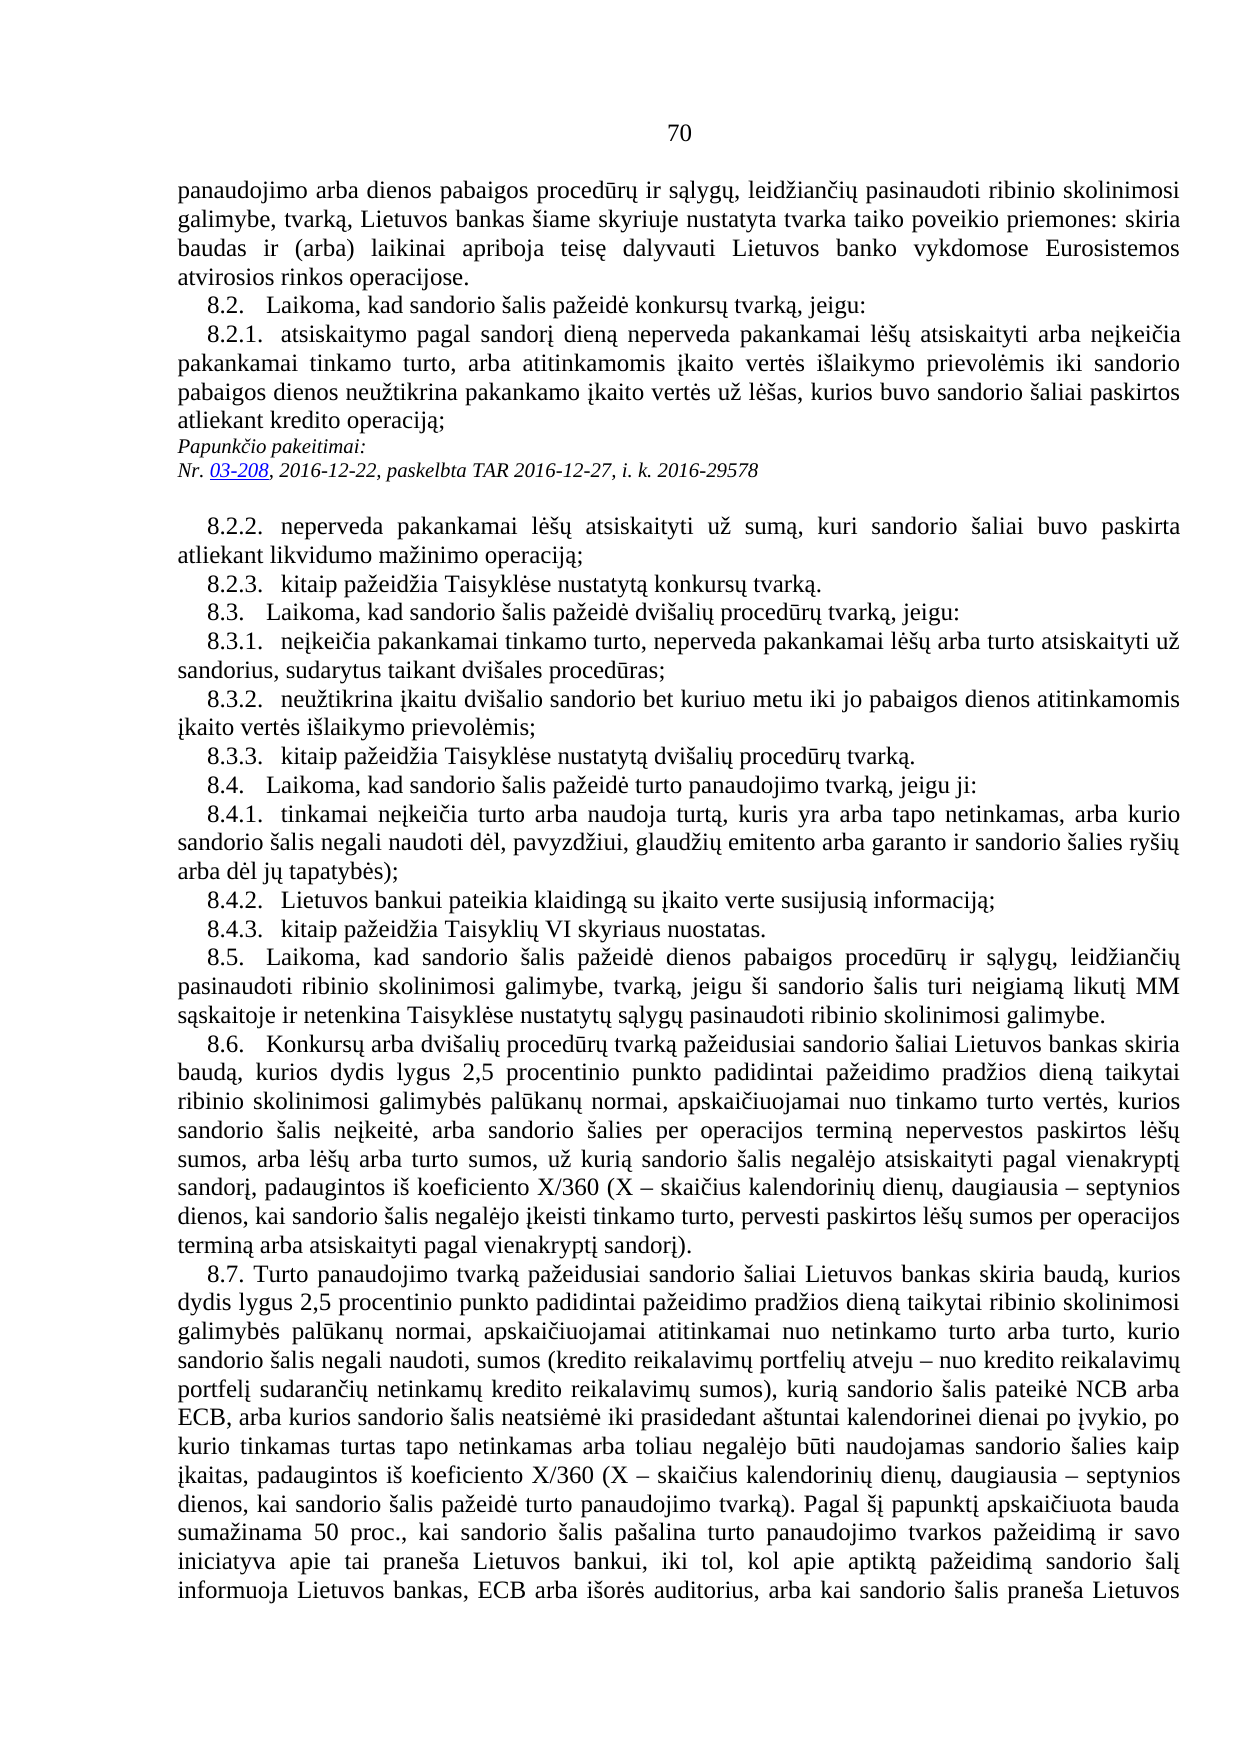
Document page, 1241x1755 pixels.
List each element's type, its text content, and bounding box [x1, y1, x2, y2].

text 8.6. Konkursų arba dvišalių procedūrų tvarką pažeidusiai sandorio šaliai Lietuvos bankas skiria baudą, kurios dydis lygus 2,5 procentinio punkto padidintai pažeidimo pradžios dieną taikytai ribinio skolinimosi galimybės palūkanų normai, apskaičiuojamai nuo tinkamo turto vertės, kurios sandorio šalis neįkeitė, arba sandorio šalies per operacijos terminą nepervestos paskirtos lėšų sumos, arba lėšų arba turto sumos, už kurią sandorio šalis negalėjo atsiskaityti pagal vienakryptį sandorį, padaugintos iš koeficiento X/360 (X – skaičius kalendorinių dienų, daugiausia – septynios dienos, kai sandorio šalis negalėjo įkeisti tinkamo turto, pervesti paskirtos lėšų sumos per operacijos terminą arba atsiskaityti pagal vienakryptį sandorį). [177, 1029, 1181, 1259]
text 8.4.2. Lietuvos bankui pateikia klaidingą su įkaito verte susijusią informaciją; [177, 885, 1181, 914]
text 8.2. Laikoma, kad sandorio šalis pažeidė konkursų tvarką, jeigu: [177, 291, 1181, 319]
text 8.3.1. neįkeičia pakankamai tinkamo turto, neperveda pakankamai lėšų arba turto atsiskaityti už sandorius, sudarytus taikant dvišales procedūras; [177, 626, 1181, 684]
text Nr. 03-208, 2016-12-22, paskelbta TAR 2016-12-27, i. k. 2016-29578 [177, 458, 1181, 482]
text 8.2.3. kitaip pažeidžia Taisyklėse nustatytą konkursų tvarką. [177, 569, 1181, 597]
text 8.2.2. neperveda pakankamai lėšų atsiskaityti už sumą, kuri sandorio šaliai buvo paskirta atliekant likvidumo mažinimo operaciją; [177, 511, 1181, 569]
text 8.7. Turto panaudojimo tvarką pažeidusiai sandorio šaliai Lietuvos bankas skiria baudą, kurios dydis lygus 2,5 procentinio punkto padidintai pažeidimo pradžios dieną taikytai ribinio skolinimosi galimybės palūkanų normai, apskaičiuojamai atitinkamai nuo netinkamo turto arba turto, kurio sandorio šalis negali naudoti, sumos (kredito reikalavimų portfelių atveju – nuo kredito reikalavimų portfelį sudarančių netinkamų kredito reikalavimų sumos), kurią sandorio šalis pateikė NCB arba ECB, arba kurios sandorio šalis neatsiėmė iki prasidedant aštuntai kalendorinei dienai po įvykio, po kurio tinkamas turtas tapo netinkamas arba toliau negalėjo būti naudojamas sandorio šalies kaip įkaitas, padaugintos iš koeficiento X/360 (X – skaičius kalendorinių dienų, daugiausia – septynios dienos, kai sandorio šalis pažeidė turto panaudojimo tvarką). Pagal šį papunktį apskaičiuota bauda sumažinama 50 proc., kai sandorio šalis pašalina turto panaudojimo tvarkos pažeidimą ir savo iniciatyva apie tai praneša Lietuvos bankui, iki tol, kol apie aptiktą pažeidimą sandorio šalį informuoja Lietuvos bankas, ECB arba išorės auditorius, arba kai sandorio šalis praneša Lietuvos [177, 1259, 1181, 1604]
text 8.3.2. neužtikrina įkaitu dvišalio sandorio bet kuriuo metu iki jo pabaigos dienos atitinkamomis įkaito vertės išlaikymo prievolėmis; [177, 684, 1181, 741]
text 8.4.1. tinkamai neįkeičia turto arba naudoja turtą, kuris yra arba tapo netinkamas, arba kurio sandorio šalis negali naudoti dėl, pavyzdžiui, glaudžių emitento arba garanto ir sandorio šalies ryšių arba dėl jų tapatybės); [177, 799, 1181, 885]
text 8.3. Laikoma, kad sandorio šalis pažeidė dvišalių procedūrų tvarką, jeigu: [177, 597, 1181, 626]
text 8.2.1. atsiskaitymo pagal sandorį dieną neperveda pakankamai lėšų atsiskaityti arba neįkeičia pakankamai tinkamo turto, arba atitinkamomis įkaito vertės išlaikymo prievolėmis iki sandorio pabaigos dienos neužtikrina pakankamo įkaito vertės už lėšas, kurios buvo sandorio šaliai paskirtos atliekant kredito operaciją; [177, 319, 1181, 434]
text 8.5. Laikoma, kad sandorio šalis pažeidė dienos pabaigos procedūrų ir sąlygų, leidžiančių pasinaudoti ribinio skolinimosi galimybe, tvarką, jeigu ši sandorio šalis turi neigiamą likutį MM sąskaitoje ir netenkina Taisyklėse nustatytų sąlygų pasinaudoti ribinio skolinimosi galimybe. [177, 942, 1181, 1029]
text 8.3.3. kitaip pažeidžia Taisyklėse nustatytą dvišalių procedūrų tvarką. [177, 741, 1181, 770]
text 8.4.3. kitaip pažeidžia Taisyklių VI skyriaus nuostatas. [177, 914, 1181, 942]
text 8.4. Laikoma, kad sandorio šalis pažeidė turto panaudojimo tvarką, jeigu ji: [177, 770, 1181, 799]
text Papunkčio pakeitimai: [177, 434, 1181, 458]
text panaudojimo arba dienos pabaigos procedūrų ir sąlygų, leidžiančių pasinaudoti ribinio skolinimosi galimybe, tvarką, Lietuvos bankas šiame skyriuje nustatyta tvarka taiko poveikio priemones: skiria baudas ir (arba) laikinai apriboja teisę dalyvauti Lietuvos banko vykdomose Eurosistemos atvirosios rinkos operacijose. [177, 176, 1181, 291]
